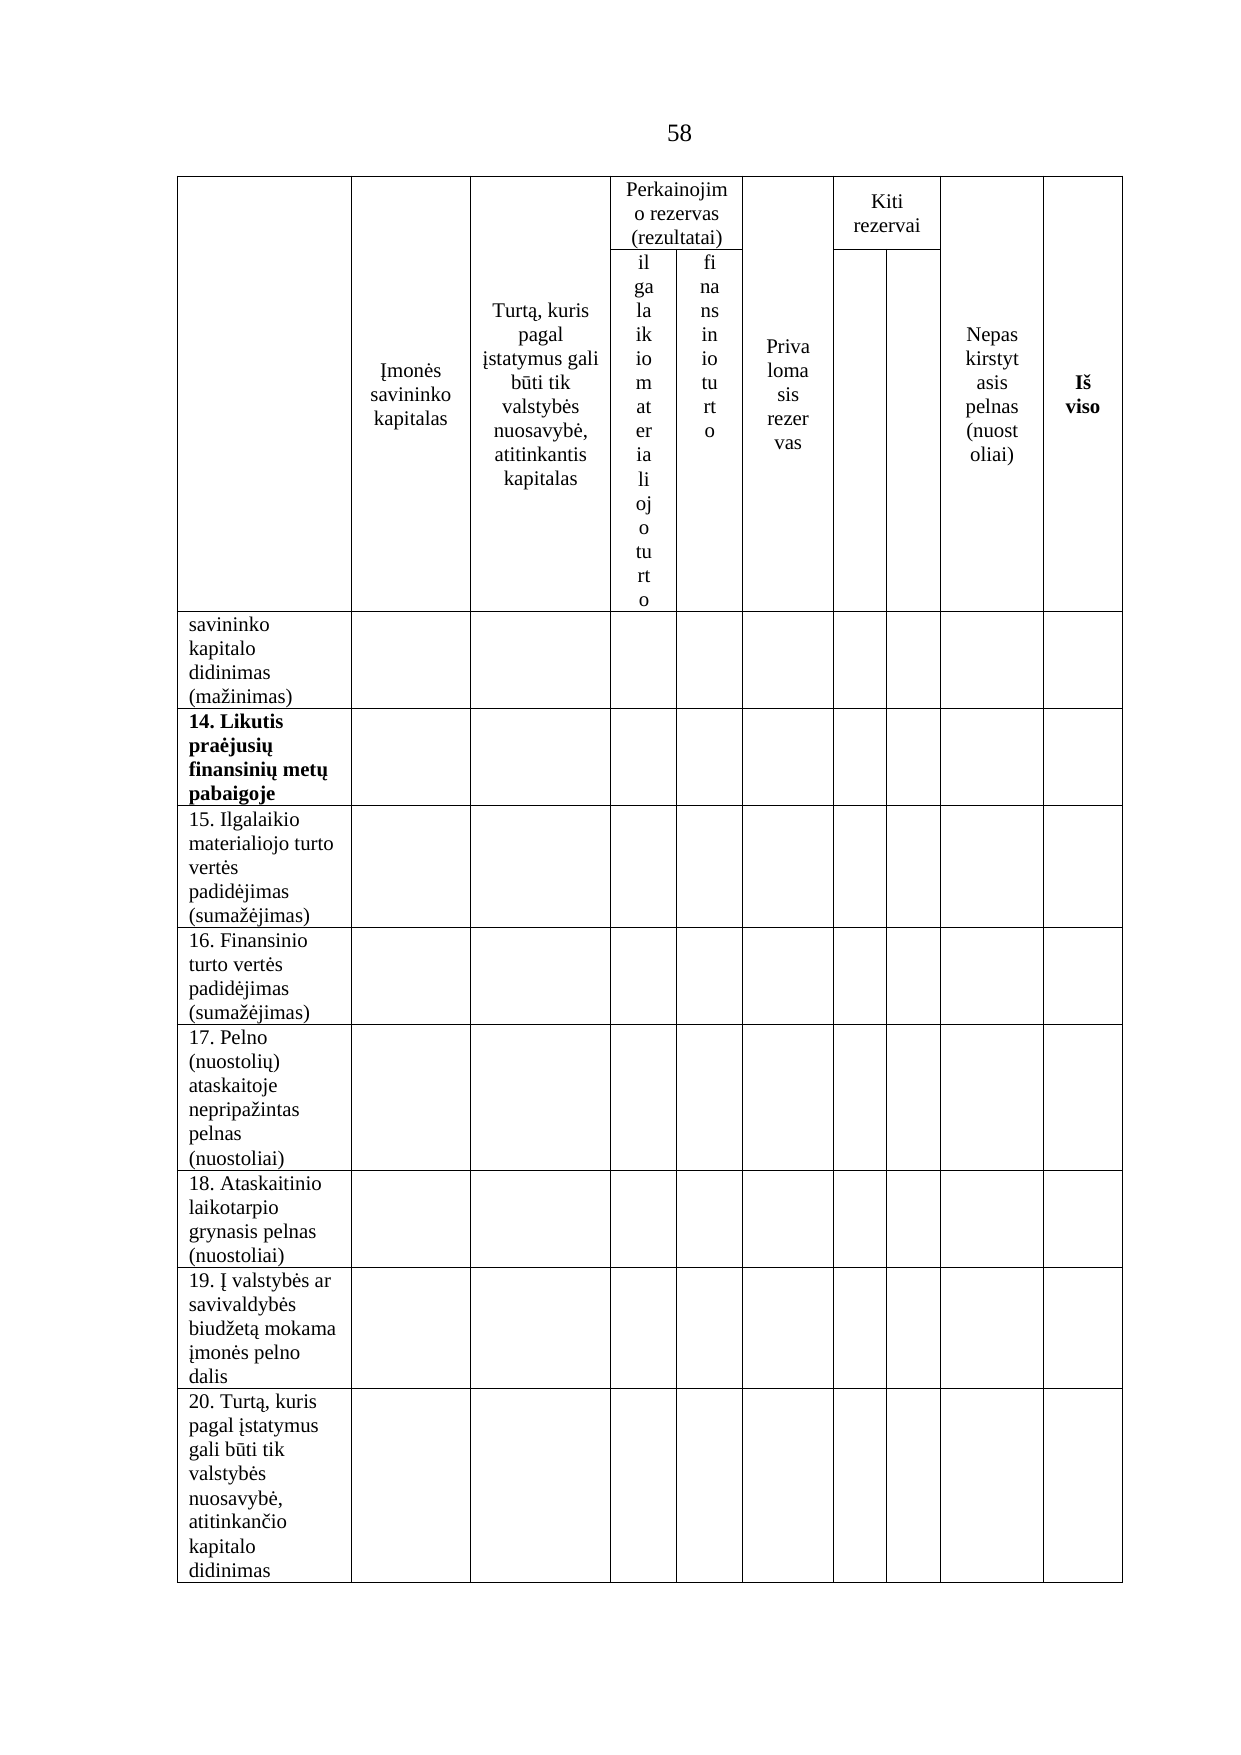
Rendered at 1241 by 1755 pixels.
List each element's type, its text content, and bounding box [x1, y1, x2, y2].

table_cell [834, 1171, 886, 1267]
table_cell [743, 1389, 833, 1582]
table_cell [471, 1268, 610, 1388]
table_cell [941, 1268, 1043, 1388]
table_cell [352, 1268, 470, 1388]
table_cell [471, 709, 610, 805]
table_cell [887, 1389, 940, 1582]
table_cell [1044, 928, 1122, 1024]
table_header Įmonės savininko kapitalas [352, 177, 470, 611]
table_cell [1044, 1171, 1122, 1267]
table_cell [887, 1025, 940, 1169]
table_cell [1044, 612, 1122, 708]
table_cell savininko kapitalo didinimas (mažinimas) [178, 612, 351, 708]
table_cell [1044, 806, 1122, 927]
table_cell [834, 928, 886, 1024]
table_cell [677, 1025, 742, 1169]
table_cell [834, 709, 886, 805]
table_cell [611, 1025, 676, 1169]
table_header Perkainojimo rezervas (rezultatai) [611, 177, 742, 249]
table_cell [471, 612, 610, 708]
table_cell [887, 612, 940, 708]
table_cell [611, 612, 676, 708]
table_cell [887, 250, 940, 611]
table_cell [743, 612, 833, 708]
table_header Nepaskirstytasis pelnas (nuostoliai) [941, 177, 1043, 611]
table_cell [1044, 1268, 1122, 1388]
table_cell [941, 612, 1043, 708]
table_cell [471, 1171, 610, 1267]
table_cell [352, 1171, 470, 1267]
table_cell [743, 806, 833, 927]
table_cell [941, 806, 1043, 927]
table_cell 19. Į valstybės ar savivaldybės biudžetą mokama įmonės pelno dalis [178, 1268, 351, 1388]
table_cell [471, 806, 610, 927]
table_cell [834, 612, 886, 708]
table_header Kiti rezervai [834, 177, 940, 249]
table_cell [743, 709, 833, 805]
table_header Iš viso [1044, 177, 1122, 611]
table_cell 18. Ataskaitinio laikotarpio grynasis pelnas (nuostoliai) [178, 1171, 351, 1267]
table_cell [887, 1268, 940, 1388]
table_cell [611, 806, 676, 927]
table_cell ilgalaikio materialiojo turto [611, 250, 676, 611]
table_cell [834, 1389, 886, 1582]
table_cell [941, 1389, 1043, 1582]
table_cell [887, 709, 940, 805]
table_cell [887, 806, 940, 927]
table_cell [471, 1389, 610, 1582]
table_cell [677, 928, 742, 1024]
table_cell [1044, 709, 1122, 805]
table_cell [941, 709, 1043, 805]
table_cell [834, 1268, 886, 1388]
table_cell [471, 928, 610, 1024]
table_cell 20. Turtą, kuris pagal įstatymus gali būti tik valstybės nuosavybė, atitinkančio kapitalo didinimas [178, 1389, 351, 1582]
table_header Turtą, kuris pagal įstatymus gali būti tik valstybės nuosavybė, atitinkantis kapitalas [471, 177, 610, 611]
table_cell [887, 928, 940, 1024]
table_cell [352, 1389, 470, 1582]
table_cell [611, 1171, 676, 1267]
table_cell [611, 928, 676, 1024]
table_cell [677, 1171, 742, 1267]
table_header [178, 177, 351, 611]
table_cell [352, 709, 470, 805]
table_cell [941, 1171, 1043, 1267]
table_cell [677, 1389, 742, 1582]
table_cell [352, 928, 470, 1024]
table_cell [352, 806, 470, 927]
table_cell [1044, 1025, 1122, 1169]
table_cell [677, 612, 742, 708]
table_cell [834, 1025, 886, 1169]
table_cell [677, 1268, 742, 1388]
table_cell [611, 709, 676, 805]
table_cell [352, 1025, 470, 1169]
table_cell [471, 1025, 610, 1169]
table_cell [941, 1025, 1043, 1169]
table_cell [743, 1268, 833, 1388]
table_cell 14. Likutis praėjusių finansinių metų pabaigoje [178, 709, 351, 805]
table_cell [834, 806, 886, 927]
table_cell [743, 1171, 833, 1267]
table_cell 15. Ilgalaikio materialiojo turto vertės padidėjimas (sumažėjimas) [178, 806, 351, 927]
table_cell [677, 709, 742, 805]
table_cell [887, 1171, 940, 1267]
table_cell [743, 928, 833, 1024]
table_cell [611, 1389, 676, 1582]
table_cell finansinio turto [677, 250, 742, 611]
table_cell [352, 612, 470, 708]
table_cell 17. Pelno (nuostolių) ataskaitoje nepripažintas pelnas (nuostoliai) [178, 1025, 351, 1169]
table_cell [743, 1025, 833, 1169]
table_cell [941, 928, 1043, 1024]
table_header Privalomasis rezervas [743, 177, 833, 611]
table_cell [677, 806, 742, 927]
table_cell [834, 250, 886, 611]
table_cell [611, 1268, 676, 1388]
table_cell [1044, 1389, 1122, 1582]
table_cell 16. Finansinio turto vertės padidėjimas (sumažėjimas) [178, 928, 351, 1024]
